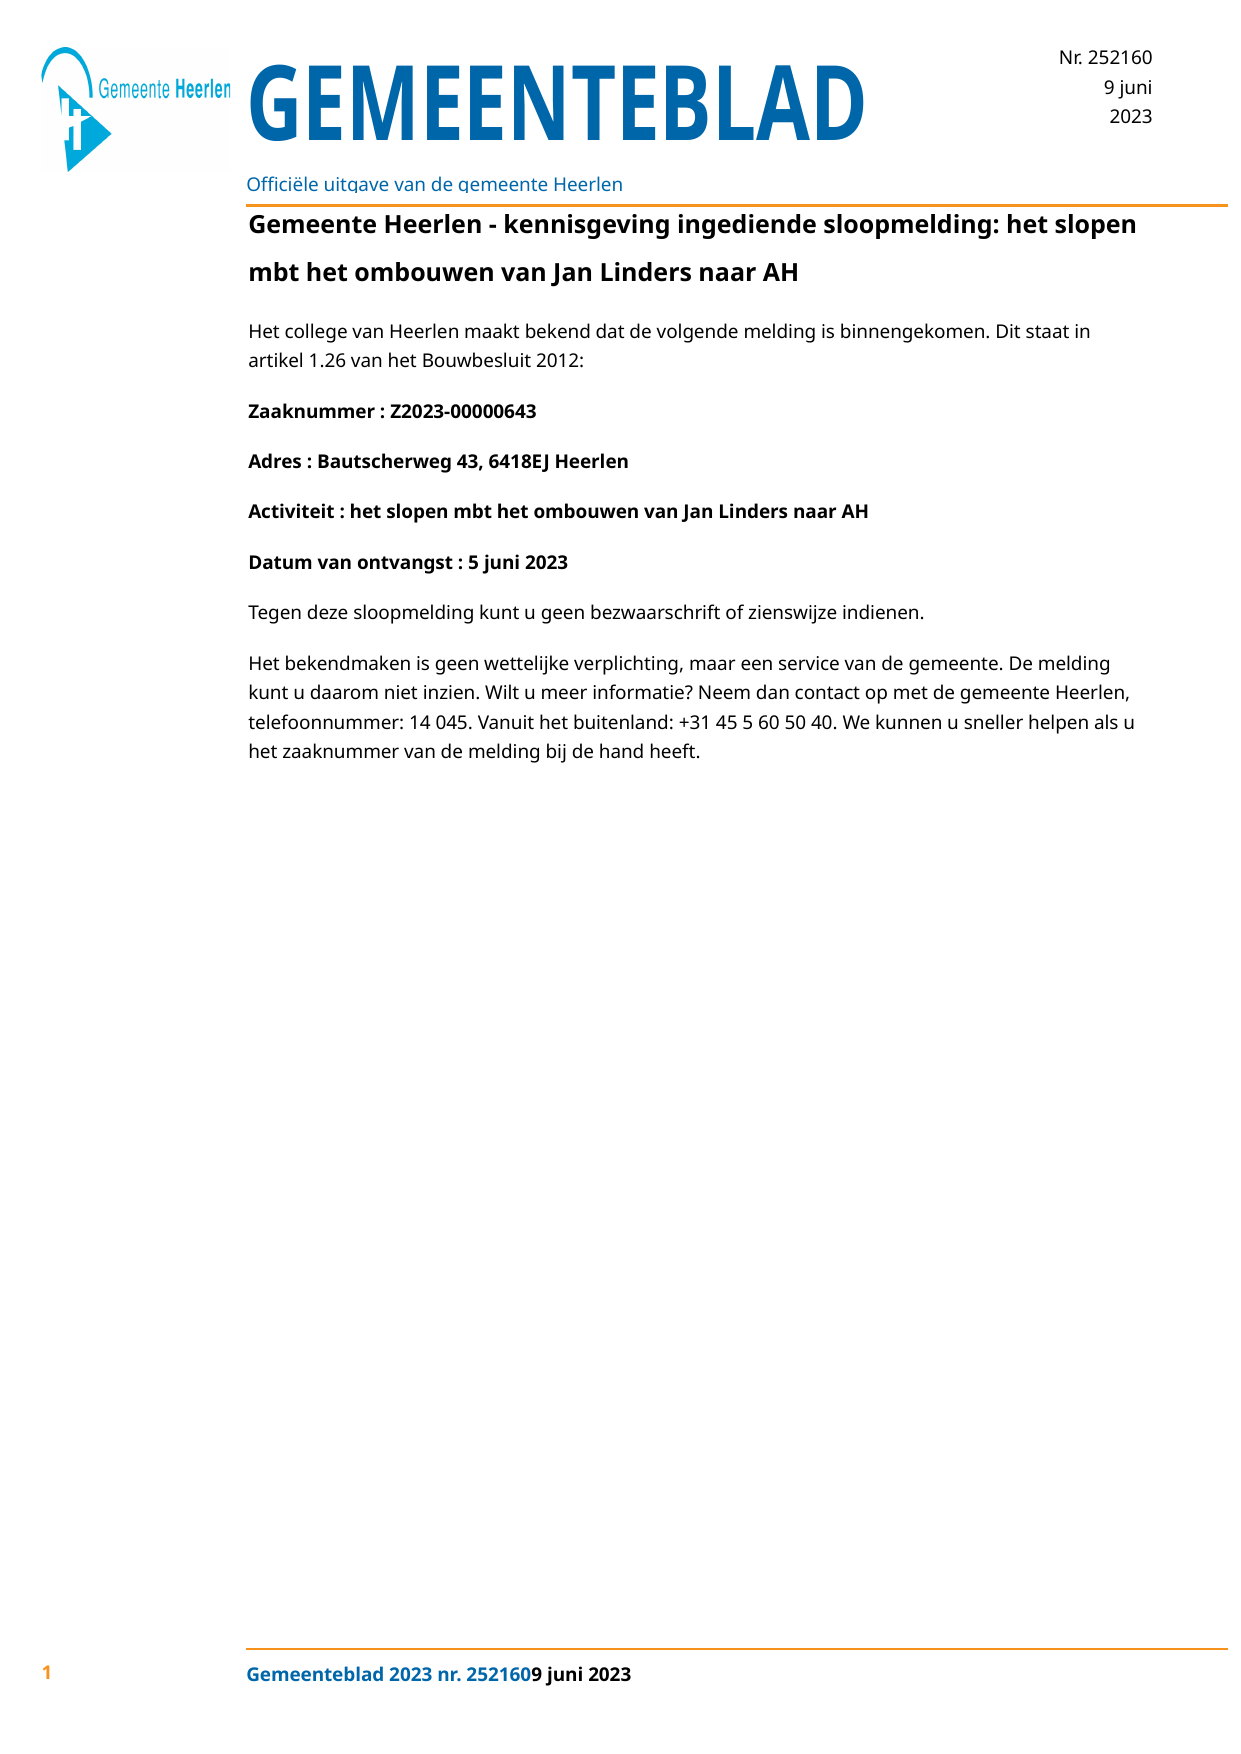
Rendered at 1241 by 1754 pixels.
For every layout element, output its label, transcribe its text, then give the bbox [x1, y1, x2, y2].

picture [41, 47, 59, 70]
text Het college van Heerlen maakt bekend dat de volgende melding is binnengekomen. Dit staat in artikel 1.26 van het Bouwbesluit 2012: [248, 318, 1152, 373]
text Gemeente Heerlen - kennisgeving ingediende sloopmelding: het slopen mbt het ombouwen van Jan Linders naar AH [248, 207, 1152, 288]
text Het bekendmaken is geen wettelijke verplichting, maar een service van de gemeente. De melding kunt u daarom niet inzien. Wilt u meer informatie? Neem dan contact op met de gemeente Heerlen, telefoonnummer: 14 045. Vanuit het buitenland: +31 45 5 60 50 40. We kunnen u sneller helpen als u het zaaknummer van de melding bij de hand heeft. [248, 650, 1152, 764]
text Activiteit : het slopen mbt het ombouwen van Jan Linders naar AH [248, 499, 1152, 524]
picture [41, 47, 231, 172]
text Tegen deze sloopmelding kunt u geen bezwaarschrift of zienswijze indienen. [248, 599, 1152, 625]
text Zaaknummer : Z2023-00000643 [248, 398, 1152, 424]
text Datum van ontvangst : 5 juni 2023 [248, 549, 1152, 575]
text Adres : Bautscherweg 43, 6418EJ Heerlen [248, 448, 1152, 474]
